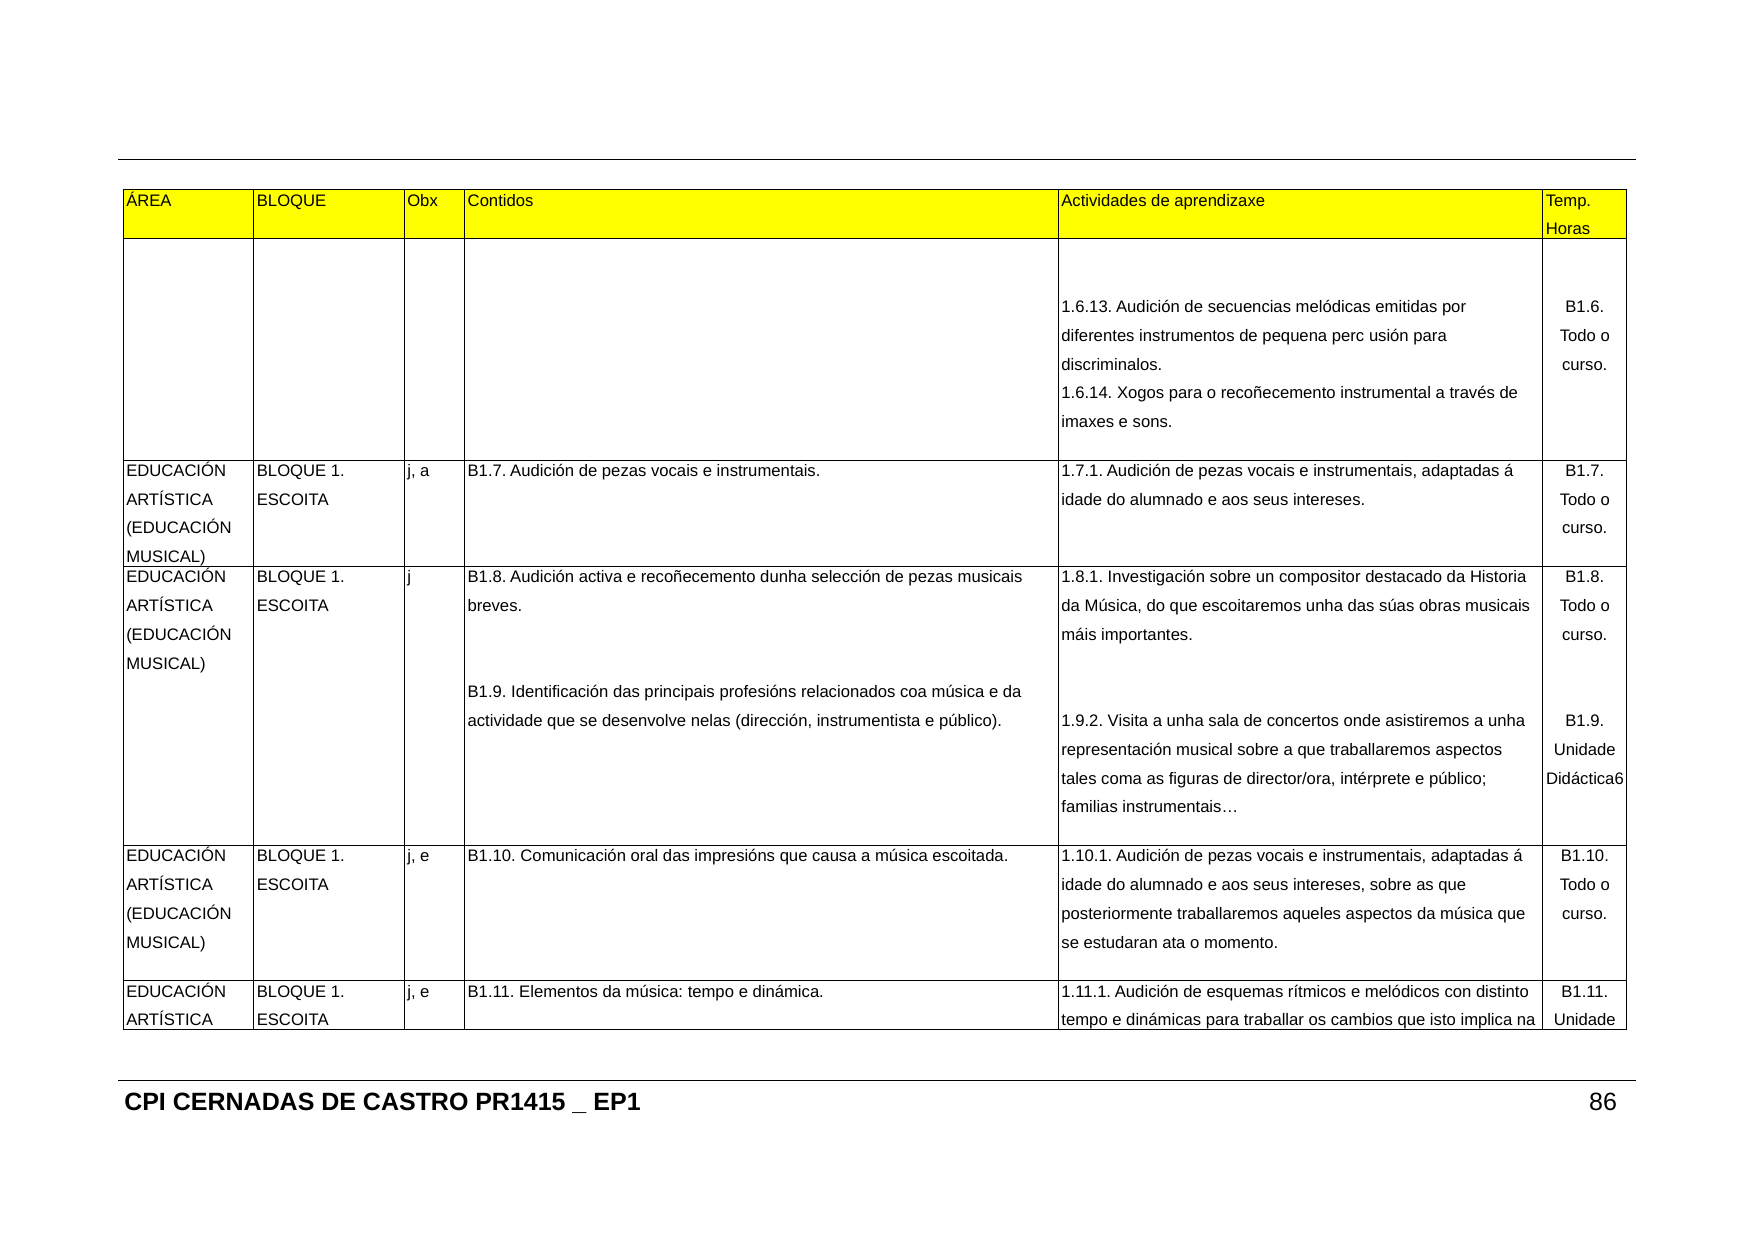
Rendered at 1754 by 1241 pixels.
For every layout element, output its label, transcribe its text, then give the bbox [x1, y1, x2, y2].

table_cell BLOQUE 1. ESCOITA [254, 461, 404, 566]
table_cell 1.7.1. Audición de pezas vocais e instrumentais, adaptadas á idade do alumnado e aos seus intereses. [1059, 461, 1542, 566]
table_cell [124, 239, 253, 460]
table_cell [405, 239, 464, 460]
table_cell B1.6. Todo o curso. [1543, 239, 1626, 460]
table_cell EDUCACIÓN ARTÍSTICA (EDUCACIÓN MUSICAL) [124, 846, 253, 980]
table_cell B1.7. Audición de pezas vocais e instrumentais. [465, 461, 1058, 566]
table_header ÁREA [124, 190, 253, 238]
table_cell B1.8. Audición activa e recoñecemento dunha selección de pezas musicais breves. B1.9. Identificación das principais profesións relacionados coa música e da actividade que se desenvolve nelas (dirección, instrumentista e público). [465, 567, 1058, 845]
table_cell 1.10.1. Audición de pezas vocais e instrumentais, adaptadas á idade do alumnado e aos seus intereses, sobre as que posteriormente traballaremos aqueles aspectos da música que se estudaran ata o momento. [1059, 846, 1542, 980]
table_cell j, e [405, 981, 464, 1029]
table_cell B1.7. Todo o curso. [1543, 461, 1626, 566]
table_cell j, e [405, 846, 464, 980]
table_header Contidos [465, 190, 1058, 238]
table_cell B1.8. Todo o curso. B1.9. Unidade Didáctica6 [1543, 567, 1626, 845]
table_cell BLOQUE 1. ESCOITA [254, 846, 404, 980]
table_cell BLOQUE 1. ESCOITA [254, 981, 404, 1029]
table_cell B1.10. Todo o curso. [1543, 846, 1626, 980]
table_cell EDUCACIÓN ARTÍSTICA (EDUCACIÓN MUSICAL) [124, 567, 253, 845]
table_cell [254, 239, 404, 460]
table_cell BLOQUE 1. ESCOITA [254, 567, 404, 845]
table_cell j, a [405, 461, 464, 566]
table_cell B1.11. Elementos da música: tempo e dinámica. [465, 981, 1058, 1029]
table_header Temp. Horas [1543, 190, 1626, 238]
table_cell 1.6.13. Audición de secuencias melódicas emitidas por diferentes instrumentos de pequena perc usión para discriminalos. 1.6.14. Xogos para o recoñecemento instrumental a través de imaxes e sons. [1059, 239, 1542, 460]
table_cell 1.11.1. Audición de esquemas rítmicos e melódicos con distinto tempo e dinámicas para traballar os cambios que isto implica na [1059, 981, 1542, 1029]
table_cell B1.11. Unidade [1543, 981, 1626, 1029]
table_cell j [405, 567, 464, 845]
table_cell EDUCACIÓN ARTÍSTICA (EDUCACIÓN MUSICAL) [124, 461, 253, 566]
table_cell [465, 239, 1058, 460]
table_cell B1.10. Comunicación oral das impresións que causa a música escoitada. [465, 846, 1058, 980]
table_header Actividades de aprendizaxe [1059, 190, 1542, 238]
table_header Obx [405, 190, 464, 238]
table_cell EDUCACIÓN ARTÍSTICA [124, 981, 253, 1029]
table_header BLOQUE [254, 190, 404, 238]
table_cell 1.8.1. Investigación sobre un compositor destacado da Historia da Música, do que escoitaremos unha das súas obras musicais máis importantes. 1.9.2. Visita a unha sala de concertos onde asistiremos a unha representación musical sobre a que traballaremos aspectos tales coma as figuras de director/ora, intérprete e público; familias instrumentais… [1059, 567, 1542, 845]
